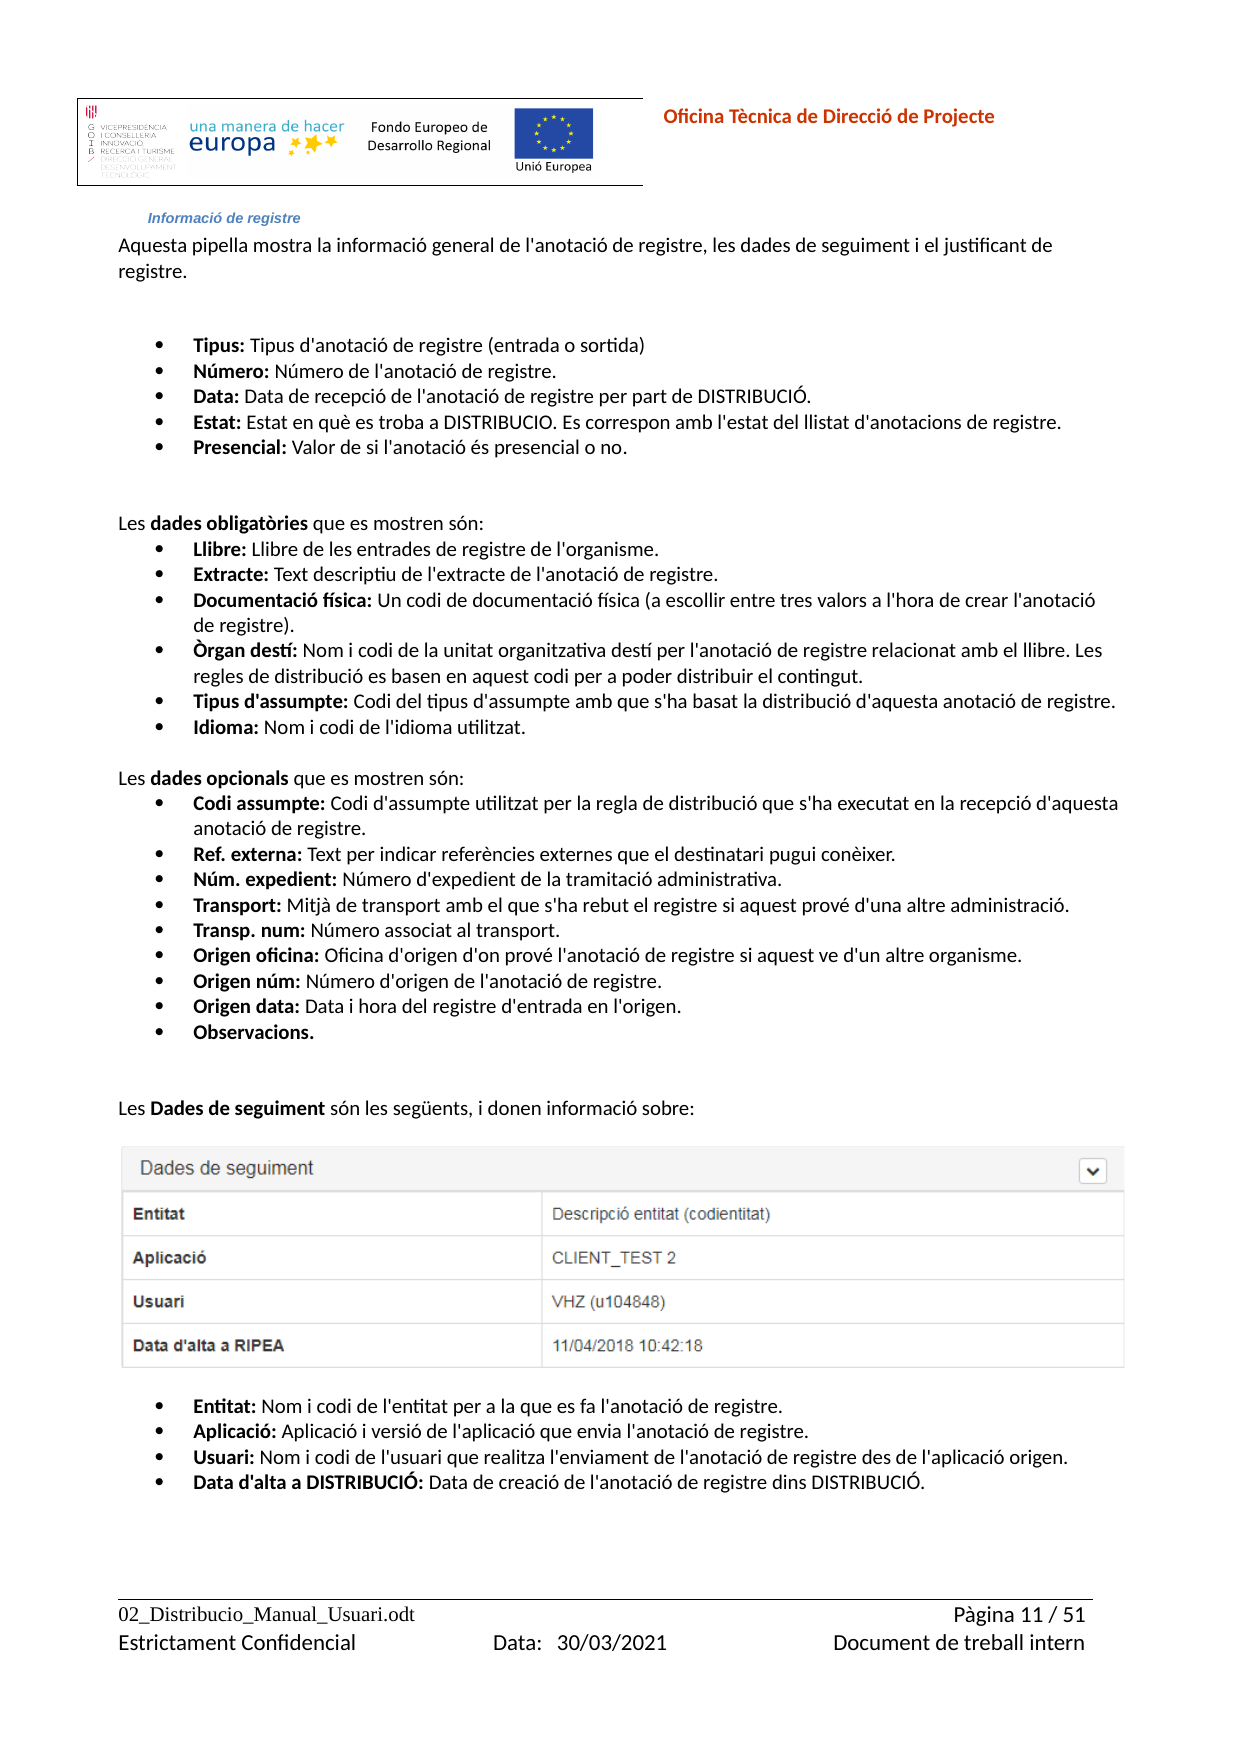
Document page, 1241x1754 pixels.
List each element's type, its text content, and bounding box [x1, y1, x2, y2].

list Transport: Mitjà de transport amb el que s'ha rebut el registre si aquest prové d'una altre administració. [156, 892, 1122, 917]
picture [187, 103, 599, 180]
text Les dades opcionals que es mostren són: [118, 765, 1122, 790]
list Número: Número de l'anotació de registre. [156, 358, 1122, 383]
list Presencial: Valor de si l'anotació és presencial o no. [156, 434, 1122, 460]
list Data d'alta a DISTRIBUCIÓ: Data de creació de l'anotació de registre dins DISTRIBUCIÓ. [156, 1469, 1122, 1495]
list Data: Data de recepció de l'anotació de registre per part de DISTRIBUCIÓ. [156, 383, 1122, 409]
list Extracte: Text descriptiu de l'extracte de l'anotació de registre. [156, 561, 1122, 587]
list Entitat: Nom i codi de l'entitat per a la que es fa l'anotació de registre. [156, 1393, 1122, 1419]
list Origen oficina: Oficina d'origen d'on prové l'anotació de registre si aquest ve d'un altre organisme. [156, 943, 1122, 968]
list Estat: Estat en què es troba a DISTRIBUCIO. Es correspon amb l'estat del llistat d'anotacions de registre. [156, 409, 1122, 434]
picture [121, 1146, 1125, 1368]
list Codi assumpte: Codi d'assumpte utilitzat per la regla de distribució que s'ha executat en la recepció d'aquesta anotació de registre. [156, 790, 1122, 841]
list Usuari: Nom i codi de l'usuari que realitza l'enviament de l'anotació de registre des de l'aplicació origen. [156, 1444, 1122, 1469]
subtitle Informació de registre [148, 209, 1122, 226]
list Òrgan destí: Nom i codi de la unitat organitzativa destí per l'anotació de registre relacionat amb el llibre. Les regles de distribució es basen en aquest codi per a poder distribuir el contingut. [156, 638, 1122, 688]
list Origen núm: Número d'origen de l'anotació de registre. [156, 968, 1122, 993]
text Les dades obligatòries que es mostren són: [118, 511, 1122, 536]
list Documentació física: Un codi de documentació física (a escollir entre tres valors a l'hora de crear l'anotació de registre). [156, 587, 1122, 638]
list Observacions. [156, 1019, 1122, 1044]
list Núm. expedient: Número d'expedient de la tramitació administrativa. [156, 866, 1122, 892]
list Llibre: Llibre de les entrades de registre de l'organisme. [156, 536, 1122, 561]
text Aquesta pipella mostra la informació general de l'anotació de registre, les dades de seguiment i el justificant de registre. [118, 232, 1122, 283]
list Ref. externa: Text per indicar referències externes que el destinatari pugui conèixer. [156, 841, 1122, 866]
list Idioma: Nom i codi de l'idioma utilitzat. [156, 714, 1122, 739]
list Transp. num: Número associat al transport. [156, 917, 1122, 943]
list Aplicació: Aplicació i versió de l'aplicació que envia l'anotació de registre. [156, 1419, 1122, 1444]
list Origen data: Data i hora del registre d'entrada en l'origen. [156, 993, 1122, 1019]
list Tipus d'assumpte: Codi del tipus d'assumpte amb que s'ha basat la distribució d'aquesta anotació de registre. [156, 688, 1122, 714]
text Les Dades de seguiment són les següents, i donen informació sobre: [118, 1095, 1122, 1121]
list Tipus: Tipus d'anotació de registre (entrada o sortida) [156, 333, 1122, 358]
picture [82, 103, 181, 180]
